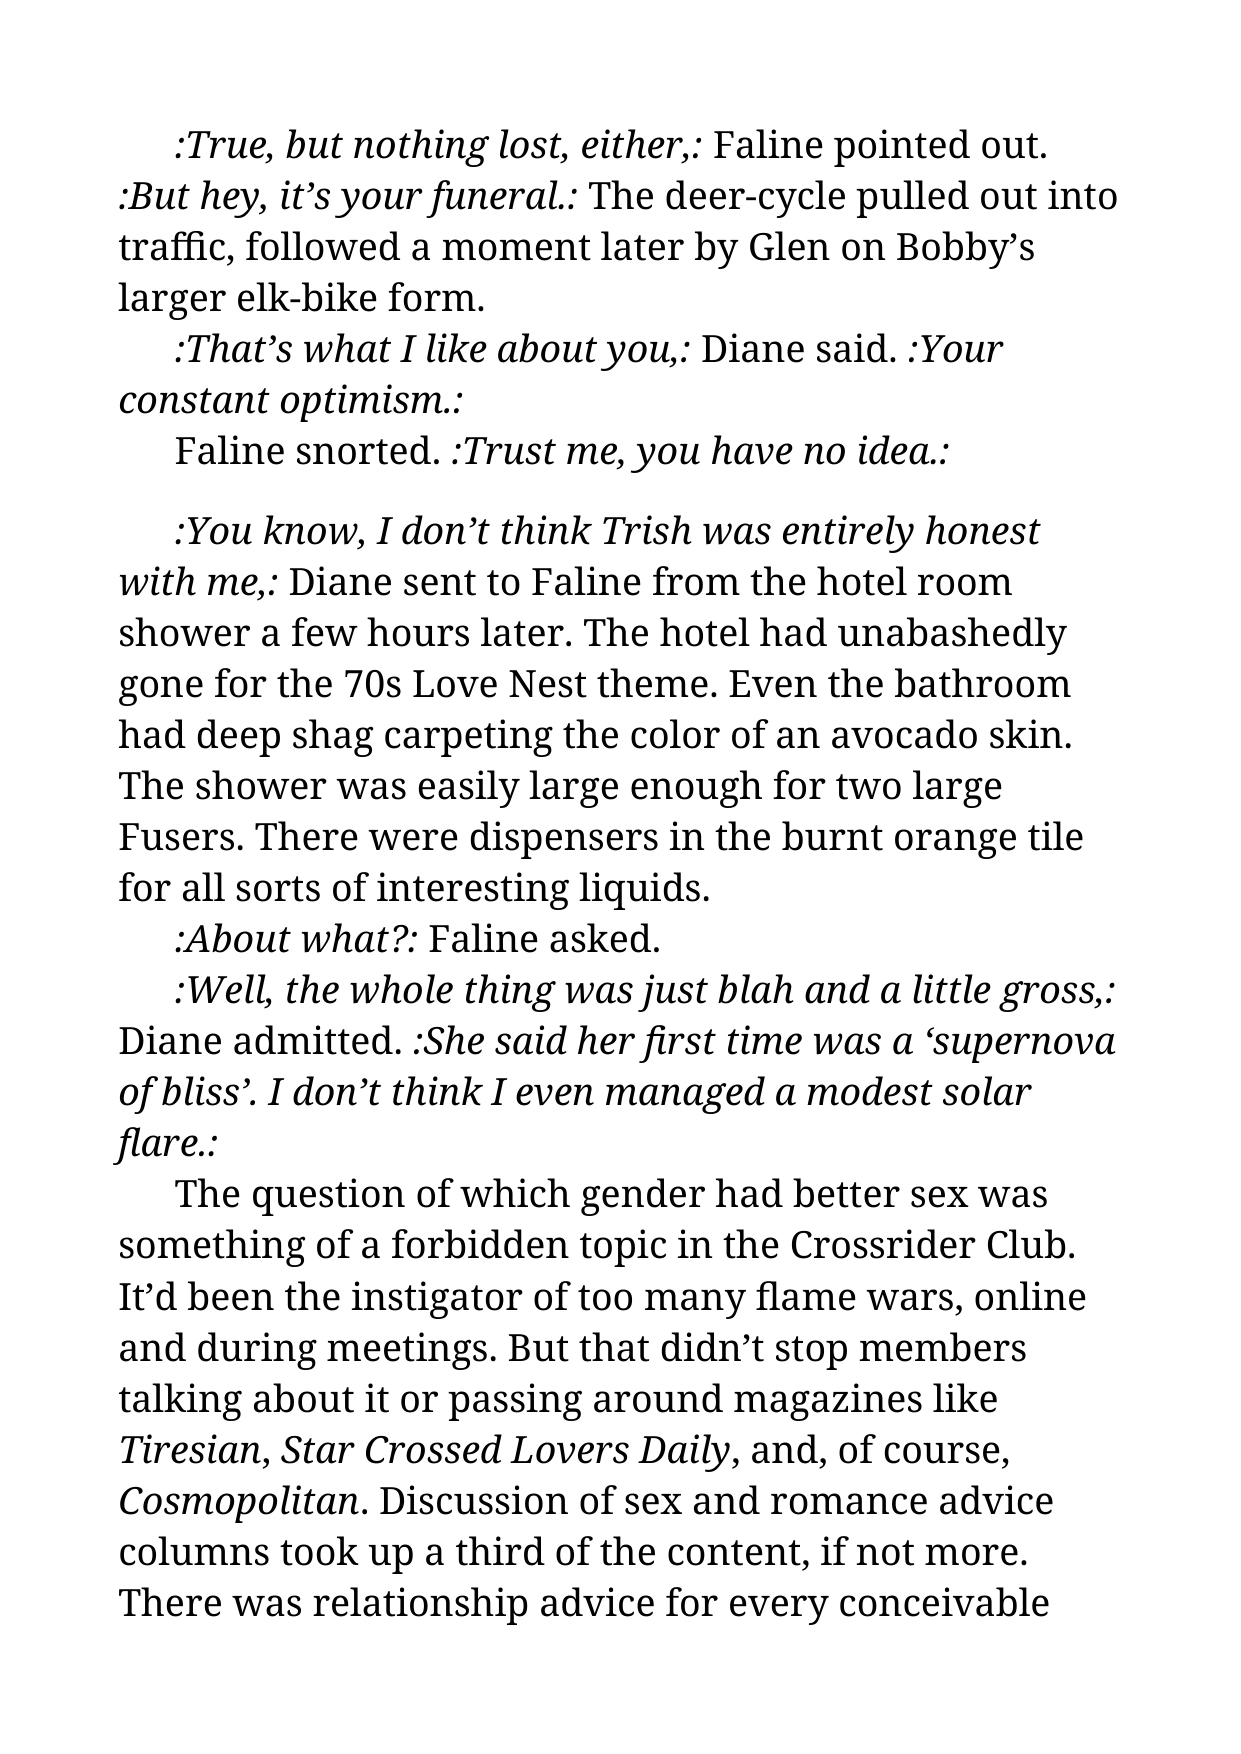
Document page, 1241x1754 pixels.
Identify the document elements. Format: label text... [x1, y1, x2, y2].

text :About what?: Faline asked. [118, 912, 1122, 963]
text Faline snorted. :Trust me, you have no idea.: [118, 424, 1122, 475]
text :That’s what I like about you,: Diane said. :Your constant optimism.: [118, 322, 1122, 424]
text :You know, I don’t think Trish was entirely honest with me,: Diane sent to Faline from the hotel room shower a few hours later. The hotel had unabashedly gone for the 70s Love Nest theme. Even the bathroom had deep shag carpeting the color of an avocado skin. The shower was easily large enough for two large Fusers. There were dispensers in the burnt orange tile for all sorts of interesting liquids. [118, 504, 1122, 912]
text :Well, the whole thing was just blah and a little gross,: Diane admitted. :She said her first time was a ‘supernova of bliss’. I don’t think I even managed a modest solar flare.: [118, 963, 1122, 1168]
text The question of which gender had better sex was something of a forbidden topic in the Crossrider Club. It’d been the instigator of too many flame wars, online and during meetings. But that didn’t stop members talking about it or passing around magazines like Tiresian, Star Crossed Lovers Daily, and, of course, Cosmopolitan. Discussion of sex and romance advice columns took up a third of the content, if not more. There was relationship advice for every conceivable [118, 1168, 1122, 1627]
text :True, but nothing lost, either,: Faline pointed out. :But hey, it’s your funeral.: The deer-cycle pulled out into traffic, followed a moment later by Glen on Bobby’s larger elk-bike form. [118, 118, 1122, 322]
